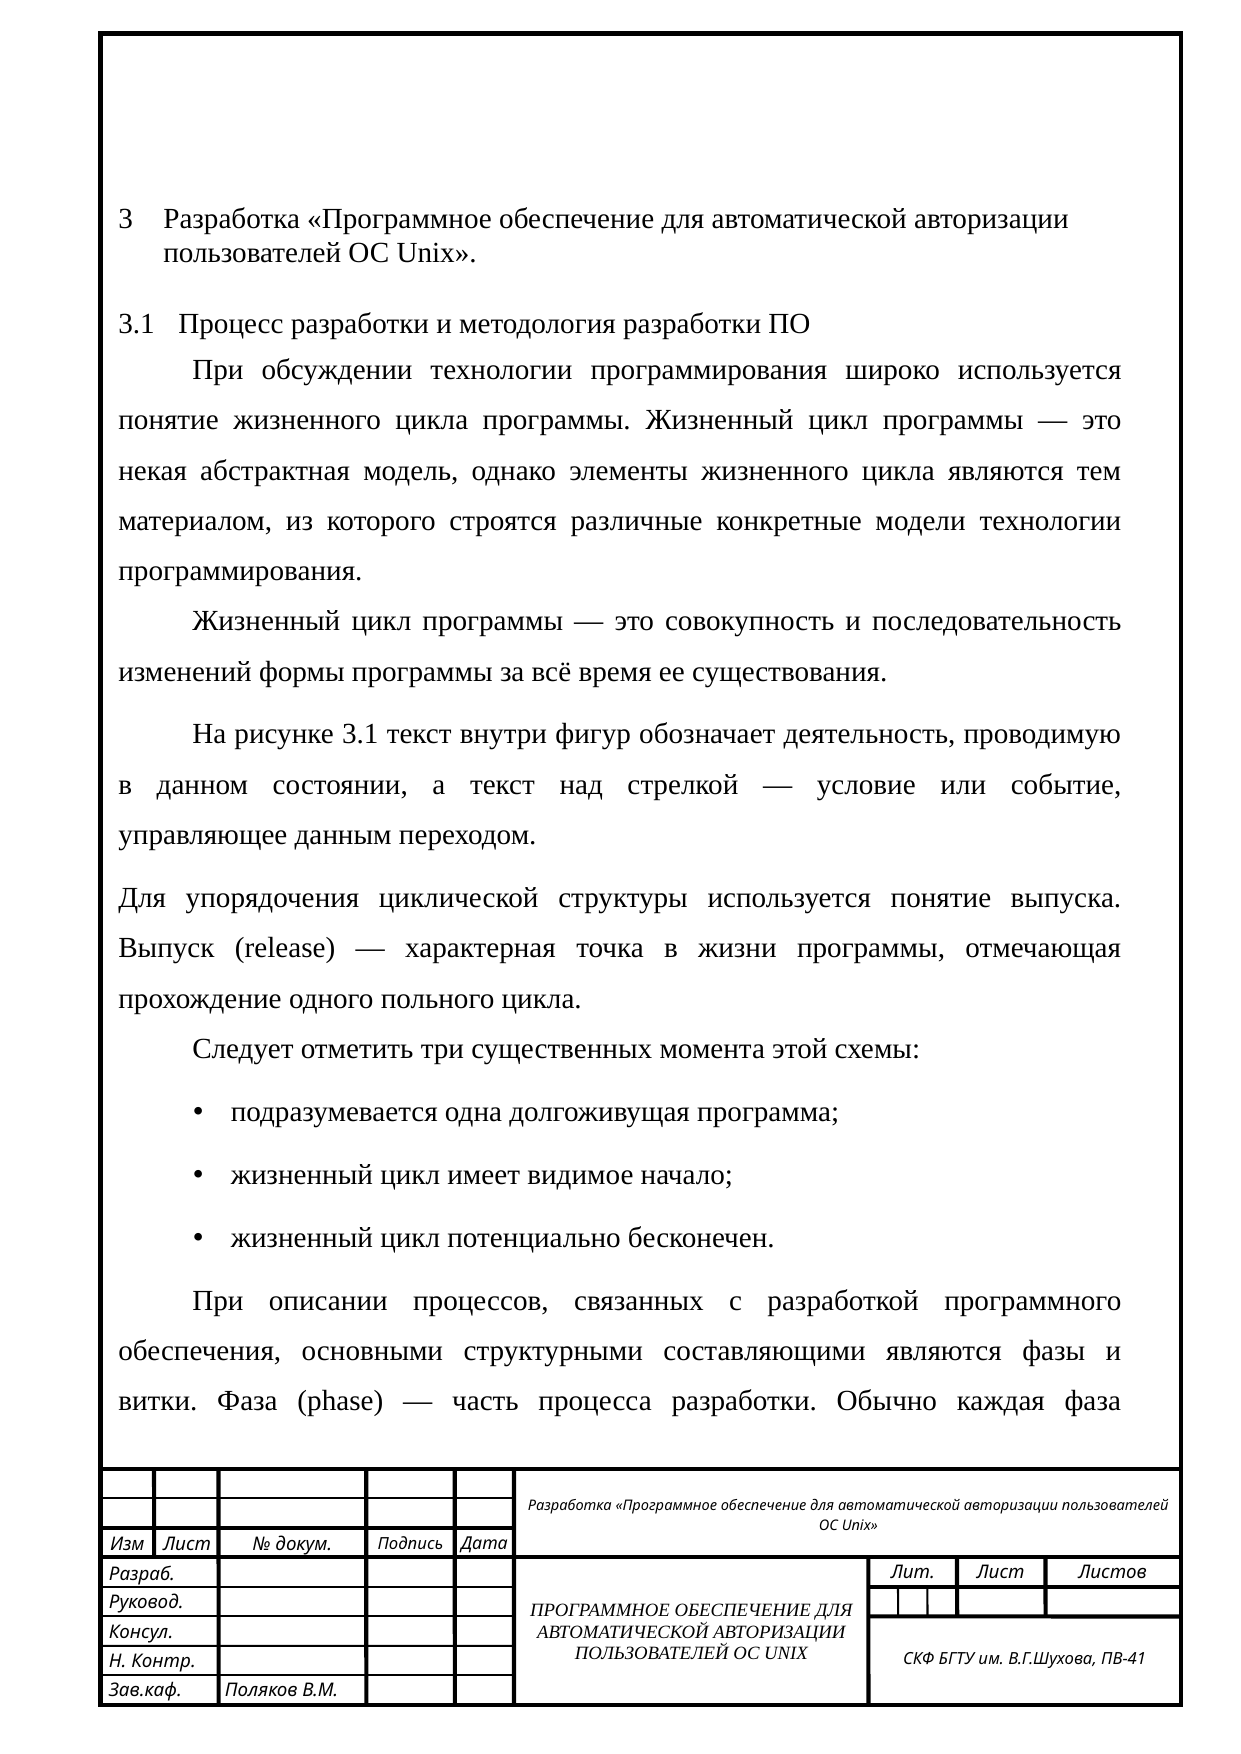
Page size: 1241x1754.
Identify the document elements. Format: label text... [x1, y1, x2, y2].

text Следует отметить три существенных момента этой схемы: [118, 1031, 1122, 1064]
text При описании процессов, связанных с разработкой программного обеспечения, основными структурными составляющими являются фазы и витки. Фаза (phase) — часть процесса разработки. Обычно каждая фаза [118, 1283, 1122, 1417]
list жизненный цикл потенциально бесконечен. [193, 1220, 1122, 1253]
text Для упорядочения циклической структуры используется понятие выпуска. Выпуск (release) — характерная точка в жизни программы, отмечающая прохождение одного польного цикла. [118, 880, 1122, 1014]
list подразумевается одна долгоживущая программа; [193, 1094, 1122, 1127]
text На рисунке 3.1 текст внутри фигур обозначает деятельность, проводимую в данном состоянии, а текст над стрелкой — условие или событие, управляющее данным переходом. [118, 717, 1122, 851]
subtitle Процесс разработки и методология разработки ПО [118, 306, 1122, 339]
title Разработка «Программное обеспечение для автоматической авторизации пользователей ОС Unix». [118, 201, 1122, 268]
text Жизненный цикл программы — это совокупность и последовательность изменений формы программы за всё время ее существования. [118, 603, 1122, 687]
text При обсуждении технологии программирования широко используется понятие жизненного цикла программы. Жизненный цикл программы — это некая абстрактная модель, однако элементы жизненного цикла являются тем материалом, из которого строятся различные конкретные модели технологии программирования. [118, 352, 1122, 587]
list жизненный цикл имеет видимое начало; [193, 1157, 1122, 1190]
